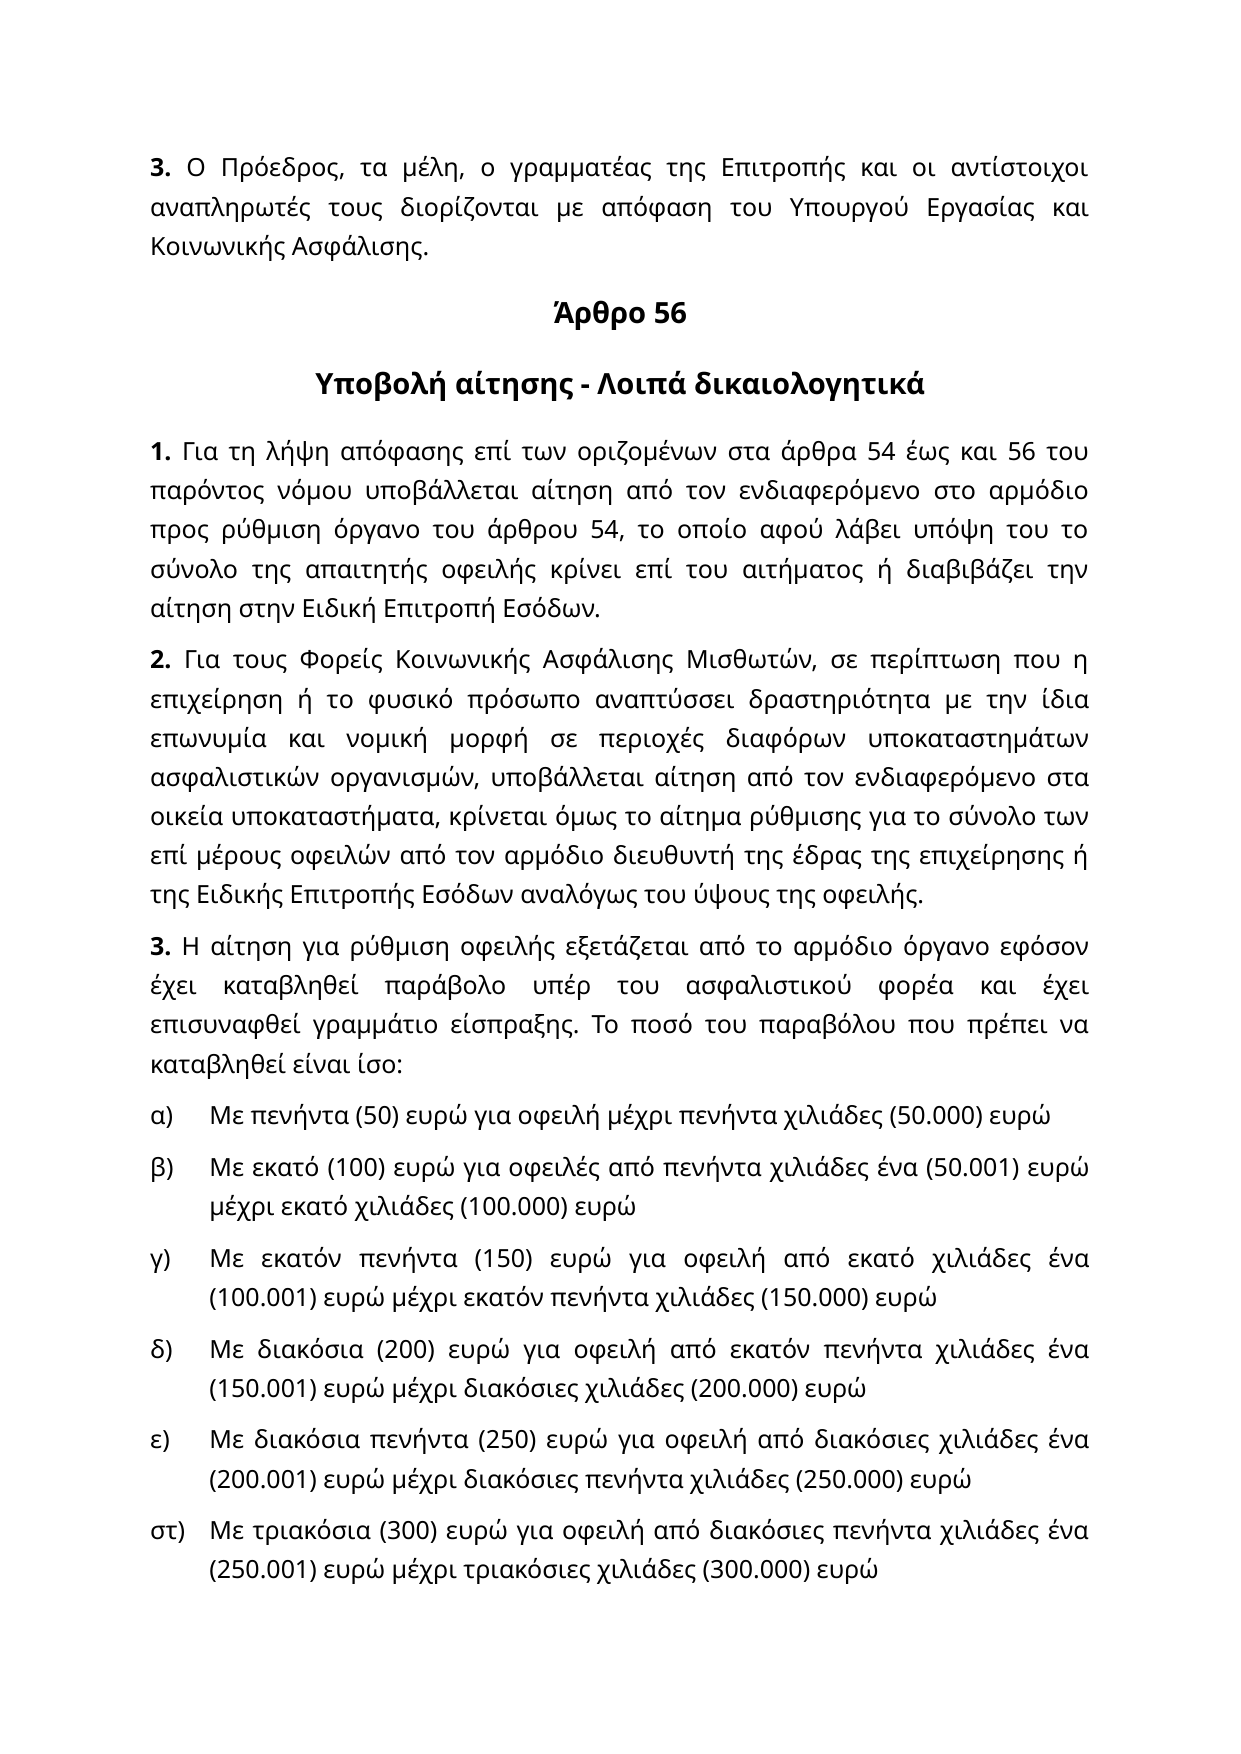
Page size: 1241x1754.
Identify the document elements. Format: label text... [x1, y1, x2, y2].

text 2. Για τους Φορείς Κοινωνικής Ασφάλισης Μισθωτών, σε περίπτωση που η επιχείρηση ή το φυσικό πρόσωπο αναπτύσσει δραστηριότητα με την ίδια επωνυμία και νομική μορφή σε περιοχές διαφόρων υποκαταστημάτων ασφαλιστικών οργανισμών, υποβάλλεται αίτηση από τον ενδιαφερόμενο στα οικεία υποκαταστήματα, κρίνεται όμως το αίτημα ρύθμισης για το σύνολο των επί μέρους οφειλών από τον αρμόδιο διευθυντή της έδρας της επιχείρησης ή της Ειδικής Επιτροπής Εσόδων αναλόγως του ύψους της οφειλής. [150, 642, 1090, 911]
text 3. Ο Πρόεδρος, τα μέλη, ο γραμματέας της Επιτροπής και οι αντίστοιχοι αναπληρωτές τους διορίζονται με απόφαση του Υπουργού Εργασίας και Κοινωνικής Ασφάλισης. [150, 150, 1090, 262]
subtitle Υποβολή αίτησης - Λοιπά δικαιολογητικά [150, 363, 1090, 403]
list δ) Με διακόσια (200) ευρώ για οφειλή από εκατόν πενήντα χιλιάδες ένα (150.001) ευρώ μέχρι διακόσιες χιλιάδες (200.000) ευρώ [150, 1331, 1090, 1404]
text 3. Η αίτηση για ρύθμιση οφειλής εξετάζεται από το αρμόδιο όργανο εφόσον έχει καταβληθεί παράβολο υπέρ του ασφαλιστικού φορέα και έχει επισυναφθεί γραμμάτιο είσπραξης. Το ποσό του παραβόλου που πρέπει να καταβληθεί είναι ίσο: [150, 929, 1090, 1080]
list β) Με εκατό (100) ευρώ για οφειλές από πενήντα χιλιάδες ένα (50.001) ευρώ μέχρι εκατό χιλιάδες (100.000) ευρώ [150, 1149, 1090, 1223]
list γ) Με εκατόν πενήντα (150) ευρώ για οφειλή από εκατό χιλιάδες ένα (100.001) ευρώ μέχρι εκατόν πενήντα χιλιάδες (150.000) ευρώ [150, 1240, 1090, 1314]
text 1. Για τη λήψη απόφασης επί των οριζομένων στα άρθρα 54 έως και 56 του παρόντος νόμου υποβάλλεται αίτηση από τον ενδιαφερόμενο στο αρμόδιο προς ρύθμιση όργανο του άρθρου 54, το οποίο αφού λάβει υπόψη του το σύνολο της απαιτητής οφειλής κρίνει επί του αιτήματος ή διαβιβάζει την αίτηση στην Ειδική Επιτροπή Εσόδων. [150, 434, 1090, 624]
list α) Με πενήντα (50) ευρώ για οφειλή μέχρι πενήντα χιλιάδες (50.000) ευρώ [150, 1098, 1090, 1132]
list στ) Με τριακόσια (300) ευρώ για οφειλή από διακόσιες πενήντα χιλιάδες ένα (250.001) ευρώ μέχρι τριακόσιες χιλιάδες (300.000) ευρώ [150, 1513, 1090, 1586]
list ε) Με διακόσια πενήντα (250) ευρώ για οφειλή από διακόσιες χιλιάδες ένα (200.001) ευρώ μέχρι διακόσιες πενήντα χιλιάδες (250.000) ευρώ [150, 1422, 1090, 1495]
subtitle Άρθρο 56 [150, 292, 1090, 332]
